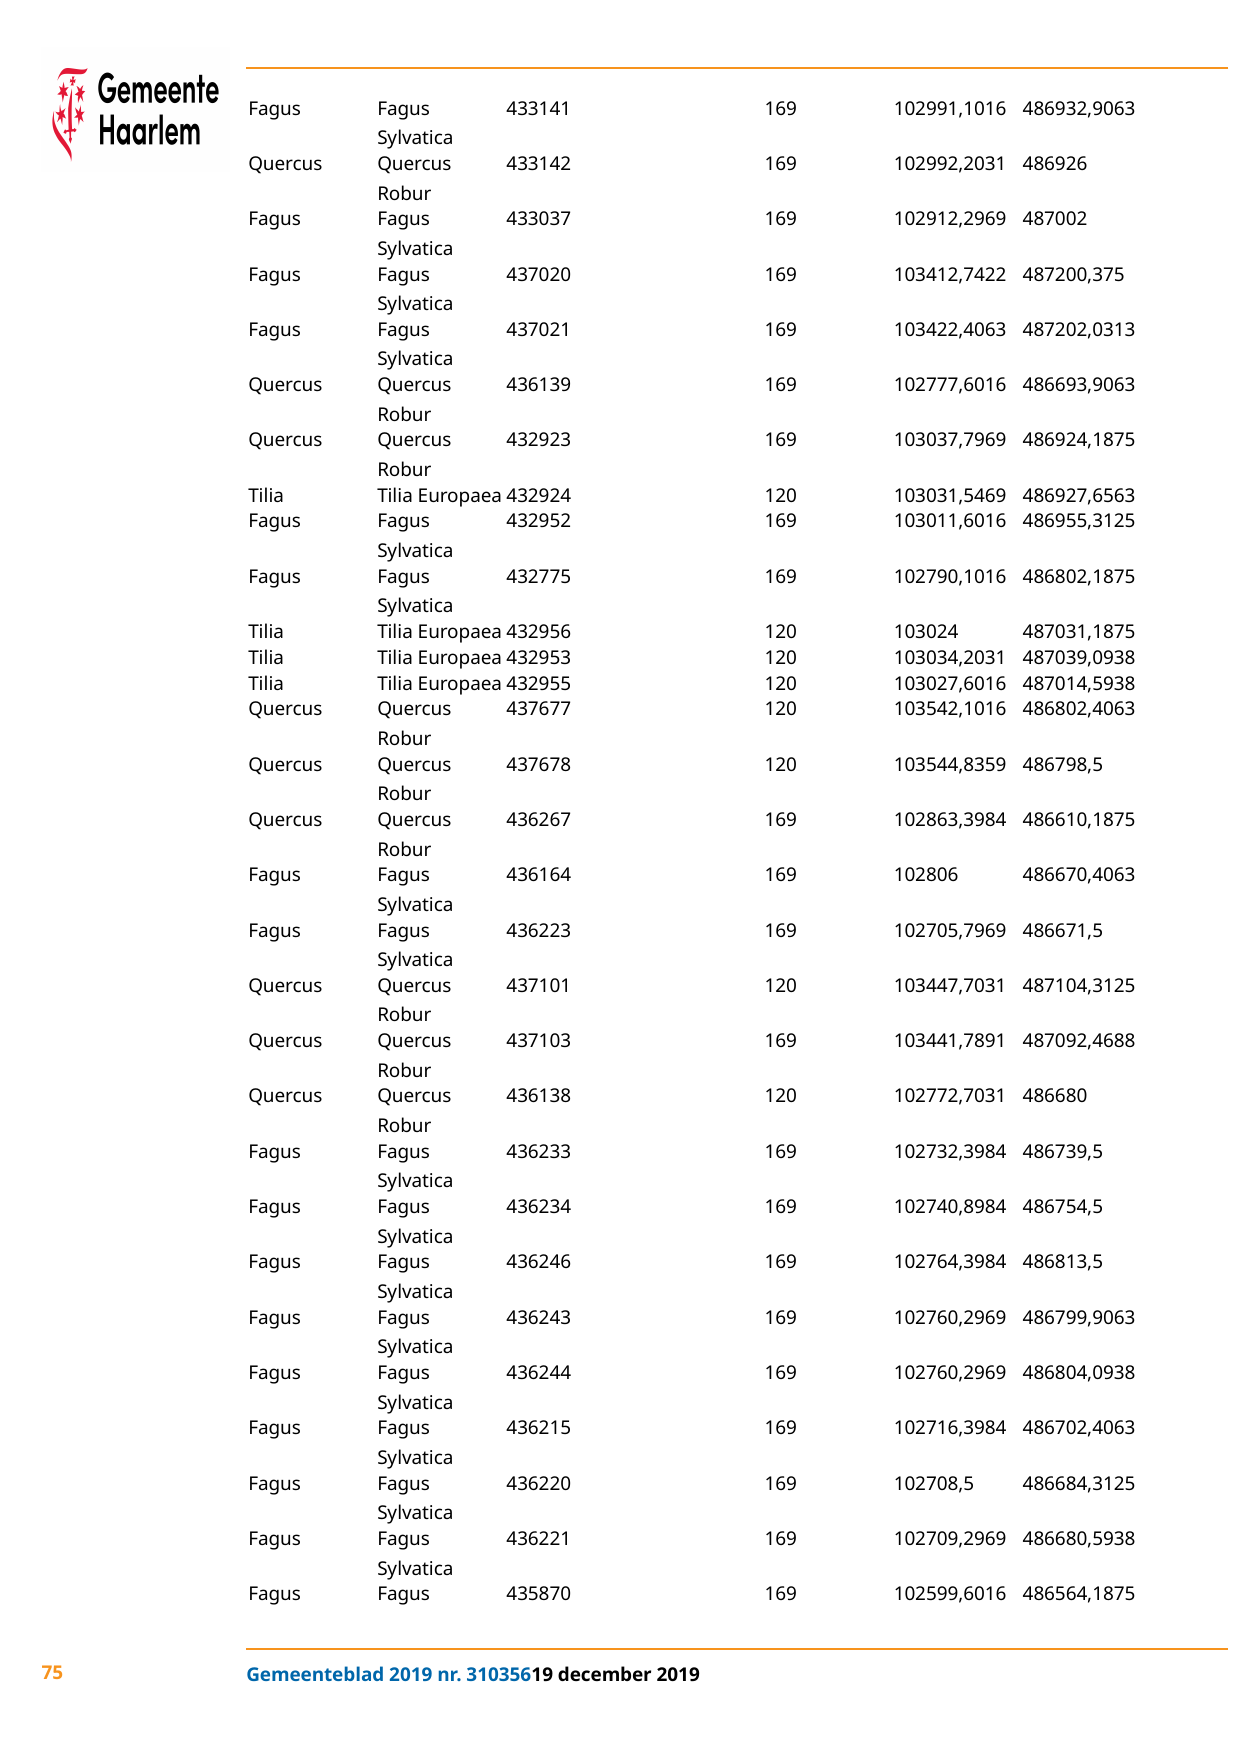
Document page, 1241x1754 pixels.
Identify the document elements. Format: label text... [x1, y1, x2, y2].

table_cell 169 [764, 95, 893, 150]
table_cell [635, 1525, 764, 1581]
table_cell Quercus [248, 371, 377, 427]
table_cell 103441,7891 [894, 1028, 1022, 1083]
table_cell Fagus Sylvatica [377, 861, 506, 917]
table_cell 102764,3984 [894, 1249, 1022, 1304]
table_cell 102732,3984 [894, 1138, 1022, 1193]
table_cell 486564,1875 [1023, 1581, 1152, 1606]
table_cell 435870 [506, 1581, 635, 1606]
table_cell 436267 [506, 806, 635, 861]
table_cell 437678 [506, 751, 635, 806]
table_cell 169 [764, 205, 893, 261]
table_cell Fagus [377, 1581, 506, 1606]
table_cell 169 [764, 1028, 893, 1083]
table_cell 169 [764, 1249, 893, 1304]
table_cell Fagus Sylvatica [377, 1138, 506, 1193]
table_cell [635, 508, 764, 563]
table_cell 432952 [506, 508, 635, 563]
table_cell Fagus [248, 1415, 377, 1470]
table_cell 486702,4063 [1023, 1415, 1152, 1470]
table_cell 103031,5469 [894, 482, 1022, 508]
table_cell Quercus [248, 150, 377, 205]
table_cell Quercus Robur [377, 427, 506, 482]
table_cell 486671,5 [1023, 917, 1152, 972]
table_cell [635, 95, 764, 150]
table_cell 120 [764, 670, 893, 696]
table_cell [635, 563, 764, 618]
table_cell 433037 [506, 205, 635, 261]
table_cell Quercus Robur [377, 150, 506, 205]
table_cell 102863,3984 [894, 806, 1022, 861]
table_cell 102777,6016 [894, 371, 1022, 427]
table_cell 103011,6016 [894, 508, 1022, 563]
table_cell 432775 [506, 563, 635, 618]
table_cell 437677 [506, 696, 635, 751]
table_cell Fagus Sylvatica [377, 563, 506, 618]
table_cell 102790,1016 [894, 563, 1022, 618]
table_cell 432953 [506, 644, 635, 670]
table_cell Quercus [248, 1028, 377, 1083]
table_cell Fagus [248, 1581, 377, 1606]
table_cell [635, 427, 764, 482]
table_cell 120 [764, 696, 893, 751]
table_cell Fagus Sylvatica [377, 1249, 506, 1304]
table_cell 103422,4063 [894, 316, 1022, 371]
table_cell Fagus [248, 1138, 377, 1193]
table_cell 120 [764, 644, 893, 670]
table_cell Fagus Sylvatica [377, 261, 506, 316]
table_cell 486670,4063 [1023, 861, 1152, 917]
picture [41, 47, 231, 172]
table_cell 433141 [506, 95, 635, 150]
table_cell 437101 [506, 972, 635, 1027]
table_cell 487002 [1023, 205, 1152, 261]
table_cell 487031,1875 [1023, 618, 1152, 644]
table_cell [635, 316, 764, 371]
table_cell 169 [764, 1138, 893, 1193]
table_cell Tilia [248, 482, 377, 508]
table_cell 102599,6016 [894, 1581, 1022, 1606]
table_cell 436215 [506, 1415, 635, 1470]
table_cell 169 [764, 917, 893, 972]
table_cell Fagus [248, 1304, 377, 1359]
table_cell 169 [764, 427, 893, 482]
table_cell 437103 [506, 1028, 635, 1083]
table_cell [635, 1581, 764, 1606]
table_cell Fagus Sylvatica [377, 205, 506, 261]
table_cell Tilia [248, 670, 377, 696]
table_cell 102740,8984 [894, 1193, 1022, 1249]
table_cell 169 [764, 1470, 893, 1525]
table_cell [635, 1415, 764, 1470]
table_cell 436233 [506, 1138, 635, 1193]
table_cell 487014,5938 [1023, 670, 1152, 696]
table_cell Fagus [248, 316, 377, 371]
table_cell Fagus Sylvatica [377, 316, 506, 371]
table_cell Quercus [248, 1083, 377, 1138]
table_cell Quercus [248, 427, 377, 482]
table_cell Quercus [248, 751, 377, 806]
table_cell [635, 751, 764, 806]
table_cell Quercus [248, 972, 377, 1027]
table_cell 102912,2969 [894, 205, 1022, 261]
table_cell [635, 1304, 764, 1359]
table_cell 169 [764, 1304, 893, 1359]
table_cell 486802,1875 [1023, 563, 1152, 618]
table_cell 432924 [506, 482, 635, 508]
table_cell 486804,0938 [1023, 1359, 1152, 1414]
table_cell [635, 1249, 764, 1304]
table_cell 120 [764, 1083, 893, 1138]
table_cell 486932,9063 [1023, 95, 1152, 150]
table_cell [635, 644, 764, 670]
table_cell 486955,3125 [1023, 508, 1152, 563]
table_cell 486739,5 [1023, 1138, 1152, 1193]
table_cell 436220 [506, 1470, 635, 1525]
table_cell 169 [764, 1525, 893, 1581]
table_cell 120 [764, 482, 893, 508]
table_cell 120 [764, 751, 893, 806]
table_cell Tilia Europaea [377, 618, 506, 644]
table_cell 436138 [506, 1083, 635, 1138]
table_cell Quercus Robur [377, 1028, 506, 1083]
table_cell 486693,9063 [1023, 371, 1152, 427]
table_cell [635, 205, 764, 261]
table_cell 169 [764, 806, 893, 861]
table_cell 486926 [1023, 150, 1152, 205]
table_cell 486680 [1023, 1083, 1152, 1138]
table_cell 436139 [506, 371, 635, 427]
table_cell 486813,5 [1023, 1249, 1152, 1304]
table_cell Fagus [248, 1359, 377, 1414]
table_cell Fagus Sylvatica [377, 1415, 506, 1470]
table_cell 486610,1875 [1023, 806, 1152, 861]
table_cell 486924,1875 [1023, 427, 1152, 482]
table_cell 487092,4688 [1023, 1028, 1152, 1083]
table_cell 103024 [894, 618, 1022, 644]
table_cell 169 [764, 261, 893, 316]
table_cell Fagus [248, 917, 377, 972]
table_cell 169 [764, 1581, 893, 1606]
table_cell [635, 972, 764, 1027]
table_cell Tilia [248, 644, 377, 670]
table_cell 169 [764, 861, 893, 917]
table_cell Fagus Sylvatica [377, 917, 506, 972]
table_cell 103412,7422 [894, 261, 1022, 316]
table_cell [635, 1193, 764, 1249]
table_cell [635, 482, 764, 508]
table_cell 486754,5 [1023, 1193, 1152, 1249]
table_cell 103447,7031 [894, 972, 1022, 1027]
table_cell 487202,0313 [1023, 316, 1152, 371]
table_cell 102708,5 [894, 1470, 1022, 1525]
table_cell 169 [764, 371, 893, 427]
table_cell Fagus Sylvatica [377, 1304, 506, 1359]
table_cell 436234 [506, 1193, 635, 1249]
table_cell Fagus Sylvatica [377, 1193, 506, 1249]
table_cell 103027,6016 [894, 670, 1022, 696]
table_cell Quercus Robur [377, 751, 506, 806]
table_cell 486684,3125 [1023, 1470, 1152, 1525]
table_cell 120 [764, 618, 893, 644]
table_cell [635, 261, 764, 316]
table_cell [635, 806, 764, 861]
table_cell Fagus [248, 205, 377, 261]
table_cell Quercus Robur [377, 972, 506, 1027]
table_cell 102992,2031 [894, 150, 1022, 205]
table_cell 487104,3125 [1023, 972, 1152, 1027]
table_cell 102716,3984 [894, 1415, 1022, 1470]
table_cell Fagus [248, 1525, 377, 1581]
table_cell Tilia [248, 618, 377, 644]
table_cell Fagus [248, 1470, 377, 1525]
table_cell 436221 [506, 1525, 635, 1581]
table_cell Fagus Sylvatica [377, 1525, 506, 1581]
table_cell 169 [764, 1359, 893, 1414]
table_cell 487200,375 [1023, 261, 1152, 316]
table_cell 102772,7031 [894, 1083, 1022, 1138]
table_cell 432955 [506, 670, 635, 696]
table_cell 102760,2969 [894, 1359, 1022, 1414]
table_cell Fagus [248, 95, 377, 150]
table_cell [635, 1138, 764, 1193]
table_cell 103544,8359 [894, 751, 1022, 806]
table_cell 169 [764, 316, 893, 371]
table_cell [635, 696, 764, 751]
table_cell [635, 1359, 764, 1414]
table_cell Quercus Robur [377, 371, 506, 427]
table_cell Quercus Robur [377, 696, 506, 751]
table_cell 102806 [894, 861, 1022, 917]
table_cell Fagus Sylvatica [377, 1359, 506, 1414]
table_cell 102991,1016 [894, 95, 1022, 150]
table_cell [635, 150, 764, 205]
table_cell [635, 1028, 764, 1083]
table_cell Quercus Robur [377, 806, 506, 861]
table_cell 169 [764, 563, 893, 618]
table_cell Fagus Sylvatica [377, 508, 506, 563]
table_cell 436246 [506, 1249, 635, 1304]
table_cell Tilia Europaea [377, 670, 506, 696]
table_cell 487039,0938 [1023, 644, 1152, 670]
table_cell Quercus Robur [377, 1083, 506, 1138]
table_cell 169 [764, 1415, 893, 1470]
table_cell [635, 1083, 764, 1138]
table_cell Fagus [248, 861, 377, 917]
table_cell 169 [764, 1193, 893, 1249]
table_cell 437021 [506, 316, 635, 371]
table_cell [635, 917, 764, 972]
table_cell 169 [764, 508, 893, 563]
table_cell Fagus [248, 261, 377, 316]
table_cell Tilia Europaea [377, 482, 506, 508]
table_cell [635, 861, 764, 917]
table_cell Tilia Europaea [377, 644, 506, 670]
table_cell 436243 [506, 1304, 635, 1359]
table_cell 433142 [506, 150, 635, 205]
table_cell 103034,2031 [894, 644, 1022, 670]
table_cell [635, 618, 764, 644]
table_cell Quercus [248, 806, 377, 861]
table_cell 486798,5 [1023, 751, 1152, 806]
table_cell 436244 [506, 1359, 635, 1414]
table_cell Quercus [248, 696, 377, 751]
table_cell 102709,2969 [894, 1525, 1022, 1581]
table_cell 486799,9063 [1023, 1304, 1152, 1359]
table_cell Fagus [248, 1249, 377, 1304]
table_cell 102760,2969 [894, 1304, 1022, 1359]
table_cell 436223 [506, 917, 635, 972]
table_cell [635, 1470, 764, 1525]
table_cell 169 [764, 150, 893, 205]
table_cell Fagus Sylvatica [377, 1470, 506, 1525]
table_cell 486680,5938 [1023, 1525, 1152, 1581]
table_cell 103037,7969 [894, 427, 1022, 482]
table_cell 120 [764, 972, 893, 1027]
table_cell Fagus [248, 563, 377, 618]
table_cell 437020 [506, 261, 635, 316]
table_cell 432923 [506, 427, 635, 482]
table_cell [635, 670, 764, 696]
table_cell 432956 [506, 618, 635, 644]
table_cell 103542,1016 [894, 696, 1022, 751]
table_cell 486802,4063 [1023, 696, 1152, 751]
table_cell 102705,7969 [894, 917, 1022, 972]
table_cell Fagus Sylvatica [377, 95, 506, 150]
table_cell [635, 371, 764, 427]
table_cell 436164 [506, 861, 635, 917]
table_cell 486927,6563 [1023, 482, 1152, 508]
table_cell Fagus [248, 1193, 377, 1249]
table_cell Fagus [248, 508, 377, 563]
